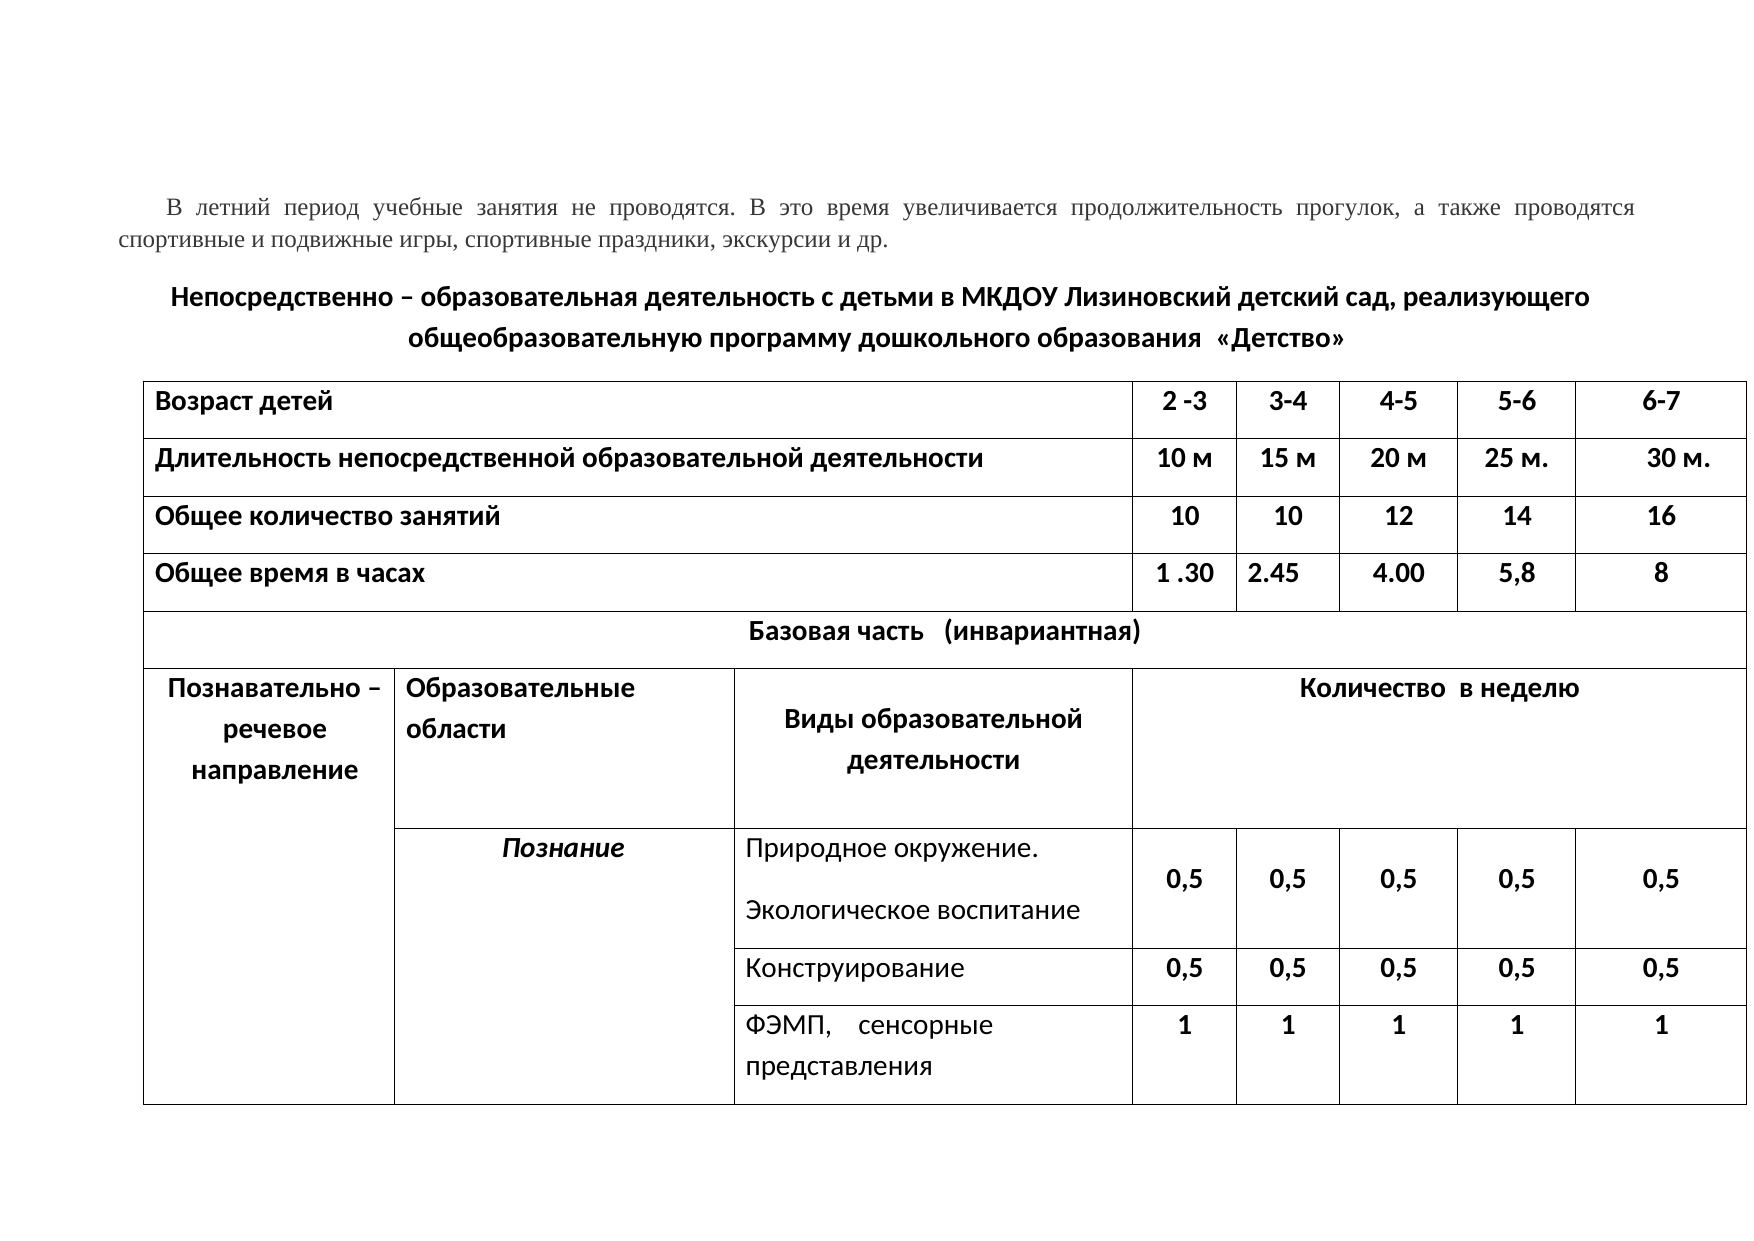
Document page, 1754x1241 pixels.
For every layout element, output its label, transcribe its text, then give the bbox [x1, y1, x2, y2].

table_cell 1 [1340, 1006, 1457, 1103]
table_cell Базовая часть (инвариантная) [144, 612, 1746, 668]
table_header 6-7 [1576, 382, 1746, 438]
table_header 4-5 [1340, 382, 1457, 438]
table_cell 20 м [1340, 439, 1457, 496]
table_cell 10 [1237, 497, 1339, 553]
table_cell 0,5 [1458, 829, 1575, 948]
table_cell Конструирование [735, 949, 1132, 1005]
table_cell 1 [1458, 1006, 1575, 1103]
table_cell 0,5 [1133, 949, 1236, 1005]
table_header 3-4 [1237, 382, 1339, 438]
table_header 5-6 [1458, 382, 1575, 438]
table_header Возраст детей [144, 382, 1132, 438]
table_cell 1 [1237, 1006, 1339, 1103]
text В летний период учебные занятия не проводятся. В это время увеличивается продолжительность прогулок, а также проводятся спортивные и подвижные игры, спортивные праздники, экскурсии и др. [118, 188, 1636, 253]
table_cell Длительность непосредственной образовательной деятельности [144, 439, 1132, 496]
table_cell 0,5 [1340, 949, 1457, 1005]
table_cell 14 [1458, 497, 1575, 553]
table_cell 0,5 [1340, 829, 1457, 948]
table_cell Образовательные области [395, 669, 734, 828]
table_cell 16 [1576, 497, 1746, 553]
table_cell Познание [395, 829, 734, 1103]
table_cell 30 м. [1576, 439, 1746, 496]
table_cell 8 [1576, 554, 1746, 611]
table_cell 1 [1576, 1006, 1746, 1103]
table_cell Природное окружение. Экологическое воспитание [735, 829, 1132, 948]
table_cell 10 [1133, 497, 1236, 553]
table_cell 0,5 [1237, 949, 1339, 1005]
table_cell 0,5 [1576, 949, 1746, 1005]
text Непосредственно – образовательная деятельность с детьми в МКДОУ Лизиновский детский сад, реализующего общеобразовательную программу дошкольного образования «Детство» [118, 278, 1636, 354]
table_cell 4.00 [1340, 554, 1457, 611]
table_cell Виды образовательной деятельности [735, 669, 1132, 828]
table_cell Общее количество занятий [144, 497, 1132, 553]
table_cell 10 м [1133, 439, 1236, 496]
table_cell Общее время в часах [144, 554, 1132, 611]
table_cell 1 .30 [1133, 554, 1236, 611]
table_cell 15 м [1237, 439, 1339, 496]
table_cell 2.45 [1237, 554, 1339, 611]
table_cell ФЭМП, сенсорные представления [735, 1006, 1132, 1103]
table_cell Количество в неделю [1133, 669, 1746, 828]
table_header 2 -3 [1133, 382, 1236, 438]
table_cell 0,5 [1576, 829, 1746, 948]
table_cell 0,5 [1237, 829, 1339, 948]
table_cell Познавательно – речевое направление [144, 669, 394, 1103]
table_cell 0,5 [1458, 949, 1575, 1005]
table_cell 0,5 [1133, 829, 1236, 948]
table_cell 5,8 [1458, 554, 1575, 611]
table_cell 12 [1340, 497, 1457, 553]
table_cell 1 [1133, 1006, 1236, 1103]
table_cell 25 м. [1458, 439, 1575, 496]
